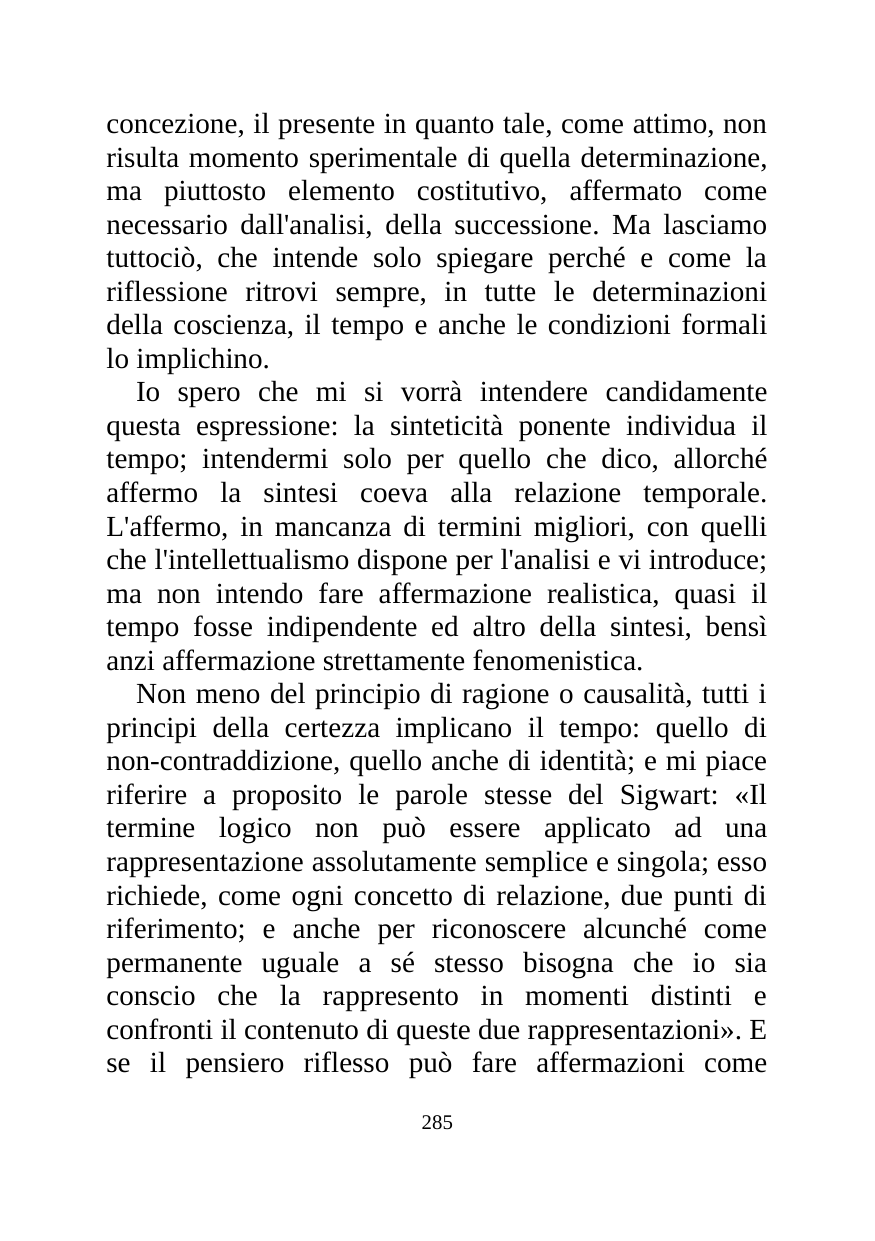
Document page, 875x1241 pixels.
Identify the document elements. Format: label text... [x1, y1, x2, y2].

text concezione, il presente in quanto tale, come attimo, non risulta momento sperimentale di quella determinazione, ma piuttosto elemento costitutivo, affermato come necessario dall'analisi, della successione. Ma lasciamo tuttociò, che intende solo spiegare perché e come la riflessione ritrovi sempre, in tutte le determinazioni della coscienza, il tempo e anche le condizioni formali lo implichino. [106, 106, 768, 374]
text Non meno del principio di ragione o causalità, tutti i principi della certezza implicano il tempo: quello di non-contraddizione, quello anche di identità; e mi piace riferire a proposito le parole stesse del Sigwart: «Il termine logico non può essere applicato ad una rappresentazione assolutamente semplice e singola; esso richiede, come ogni concetto di relazione, due punti di riferimento; e anche per riconoscere alcunché come permanente uguale a sé stesso bisogna che io sia conscio che la rappresento in momenti distinti e confronti il contenuto di queste due rappresentazioni». E se il pensiero riflesso può fare affermazioni come [106, 676, 768, 1079]
text Io spero che mi si vorrà intendere candidamente questa espressione: la sinteticità ponente individua il tempo; intendermi solo per quello che dico, allorché affermo la sintesi coeva alla relazione temporale. L'affermo, in mancanza di termini migliori, con quelli che l'intellettualismo dispone per l'analisi e vi introduce; ma non intendo fare affermazione realistica, quasi il tempo fosse indipendente ed altro della sintesi, bensì anzi affermazione strettamente fenomenistica. [106, 374, 768, 676]
